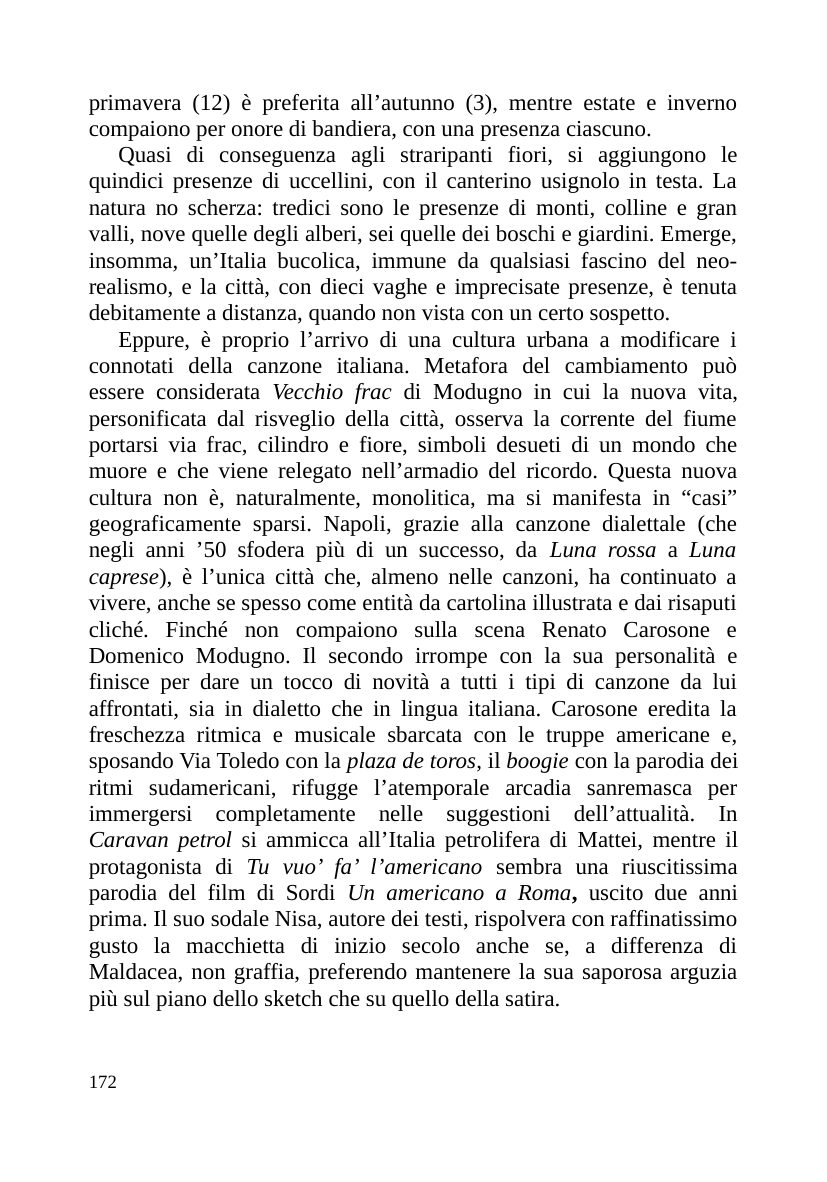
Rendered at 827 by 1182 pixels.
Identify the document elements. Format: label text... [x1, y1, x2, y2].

text primavera (12) è preferita all’autunno (3), mentre estate e inverno compaiono per onore di bandiera, con una presenza ciascuno. [88, 88, 738, 141]
text Eppure, è proprio l’arrivo di una cultura urbana a modificare i connotati della canzone italiana. Metafora del cambiamento può essere considerata Vecchio frac di Modugno in cui la nuova vita, personificata dal risveglio della città, osserva la corrente del fiume portarsi via frac, cilindro e fiore, simboli desueti di un mondo che muore e che viene relegato nell’armadio del ricordo. Questa nuova cultura non è, naturalmente, monolitica, ma si manifesta in “casi” geograficamente sparsi. Napoli, grazie alla canzone dialettale (che negli anni ’50 sfodera più di un successo, da Luna rossa a Luna caprese), è l’unica città che, almeno nelle canzoni, ha continuato a vivere, anche se spesso come entità da cartolina illustrata e dai risaputi cliché. Finché non compaiono sulla scena Renato Carosone e Domenico Modugno. Il secondo irrompe con la sua personalità e finisce per dare un tocco di novità a tutti i tipi di canzone da lui affrontati, sia in dialetto che in lingua italiana. Carosone eredita la freschezza ritmica e musicale sbarcata con le truppe americane e, sposando Via Toledo con la plaza de toros, il boogie con la parodia dei ritmi sudamericani, rifugge l’atemporale arcadia sanremasca per immergersi completamente nelle suggestioni dell’attualità. In Caravan petrol si ammicca all’Italia petrolifera di Mattei, mentre il protagonista di Tu vuo’ fa’ l’americano sembra una riuscitissima parodia del film di Sordi Un americano a Roma, uscito due anni prima. Il suo sodale Nisa, autore dei testi, rispolvera con raffinatissimo gusto la macchietta di inizio secolo anche se, a differenza di Maldacea, non graffia, preferendo mantenere la sua saporosa arguzia più sul piano dello sketch che su quello della satira. [88, 326, 738, 1011]
text Quasi di conseguenza agli straripanti fiori, si aggiungono le quindici presenze di uccellini, con il canterino usignolo in testa. La natura no scherza: tredici sono le presenze di monti, colline e gran valli, nove quelle degli alberi, sei quelle dei boschi e giardini. Emerge, insomma, un’Italia bucolica, immune da qualsiasi fascino del neo-realismo, e la città, con dieci vaghe e imprecisate presenze, è tenuta debitamente a distanza, quando non vista con un certo sospetto. [88, 141, 738, 326]
